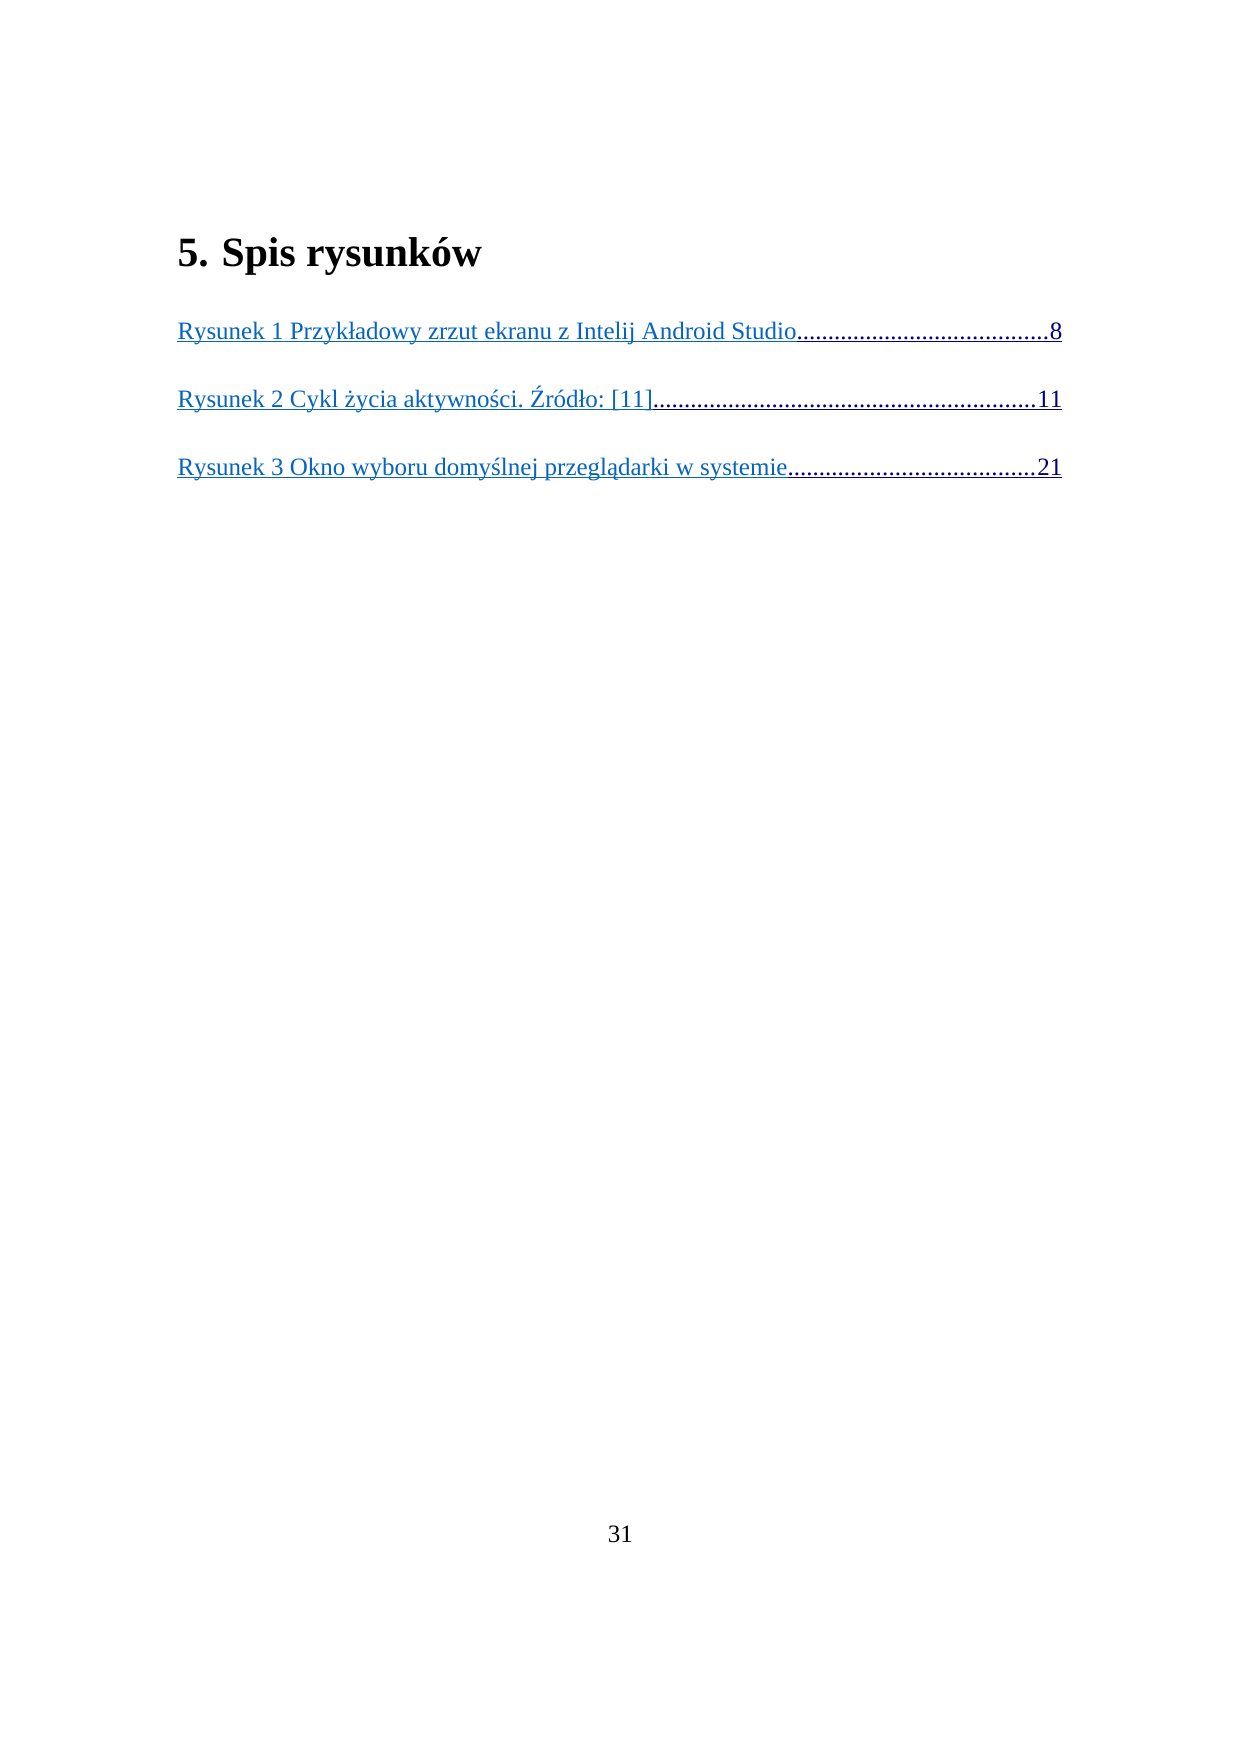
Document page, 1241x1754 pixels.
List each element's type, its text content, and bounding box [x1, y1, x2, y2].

text Rysunek 1 Przykładowy zrzut ekranu z Intelij Android Studio 8 [177, 316, 1063, 344]
subtitle Spis rysunków [177, 227, 1063, 275]
text Rysunek 2 Cykl życia aktywności. Źródło: [11] 11 [177, 384, 1063, 413]
text Rysunek 3 Okno wyboru domyślnej przeglądarki w systemie 21 [177, 452, 1063, 481]
